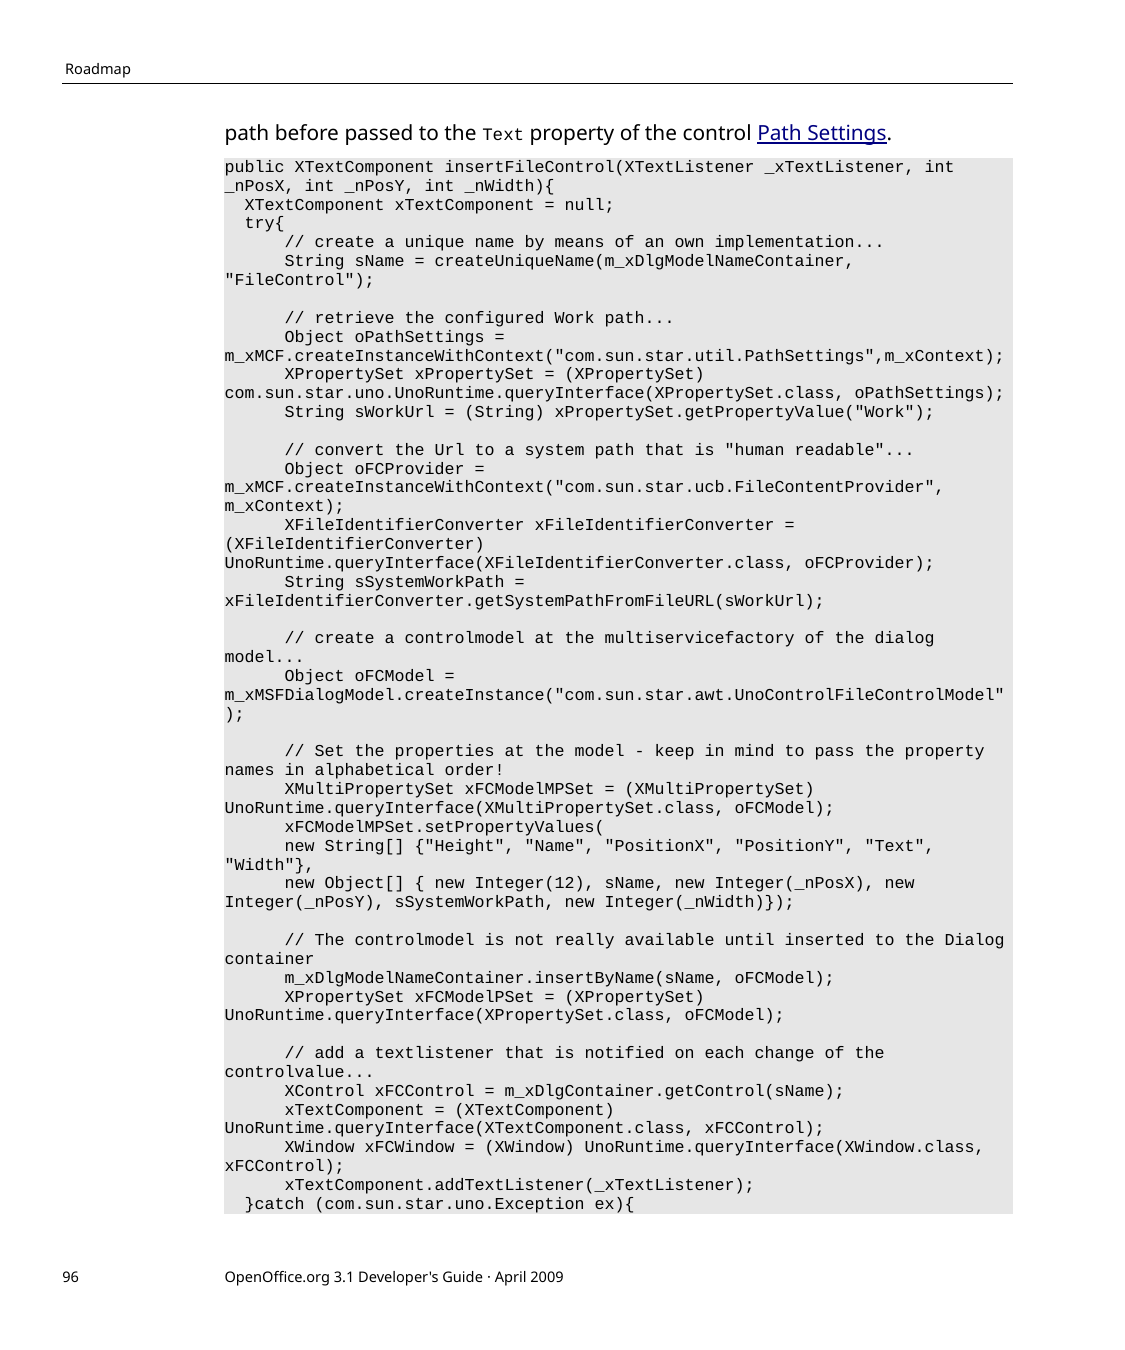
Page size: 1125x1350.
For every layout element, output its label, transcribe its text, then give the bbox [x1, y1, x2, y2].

text path before passed to the Text property of the control Path Settings. [224, 118, 1013, 147]
text public XTextComponent insertFileControl(XTextListener _xTextListener, int _nPosX, int _nPosY, int _nWidth){ XTextComponent xTextComponent = null; try{ // create a unique name by means of an own implementation... String sName = createUniqueName(m_xDlgModelNameContainer, "FileControl"); // retrieve the configured Work path... Object oPathSettings = m_xMCF.createInstanceWithContext("com.sun.star.util.PathSettings",m_xContext); XPropertySet xPropertySet = (XPropertySet) com.sun.star.uno.UnoRuntime.queryInterface(XPropertySet.class, oPathSettings); String sWorkUrl = (String) xPropertySet.getPropertyValue("Work"); // convert the Url to a system path that is "human readable"... Object oFCProvider = m_xMCF.createInstanceWithContext("com.sun.star.ucb.FileContentProvider", m_xContext); XFileIdentifierConverter xFileIdentifierConverter = (XFileIdentifierConverter) UnoRuntime.queryInterface(XFileIdentifierConverter.class, oFCProvider); String sSystemWorkPath = xFileIdentifierConverter.getSystemPathFromFileURL(sWorkUrl); // create a controlmodel at the multiservicefactory of the dialog model... Object oFCModel = m_xMSFDialogModel.createInstance("com.sun.star.awt.UnoControlFileControlModel"); // Set the properties at the model - keep in mind to pass the property names in alphabetical order! XMultiPropertySet xFCModelMPSet = (XMultiPropertySet) UnoRuntime.queryInterface(XMultiPropertySet.class, oFCModel); xFCModelMPSet.setPropertyValues( new String[] {"Height", "Name", "PositionX", "PositionY", "Text", "Width"}, new Object[] { new Integer(12), sName, new Integer(_nPosX), new Integer(_nPosY), sSystemWorkPath, new Integer(_nWidth)}); // The controlmodel is not really available until inserted to the Dialog container m_xDlgModelNameContainer.insertByName(sName, oFCModel); XPropertySet xFCModelPSet = (XPropertySet) UnoRuntime.queryInterface(XPropertySet.class, oFCModel); // add a textlistener that is notified on each change of the controlvalue... XControl xFCControl = m_xDlgContainer.getControl(sName); xTextComponent = (XTextComponent) UnoRuntime.queryInterface(XTextComponent.class, xFCControl); XWindow xFCWindow = (XWindow) UnoRuntime.queryInterface(XWindow.class, xFCControl); xTextComponent.addTextListener(_xTextListener); }catch (com.sun.star.uno.Exception ex){ [224, 158, 1013, 1214]
